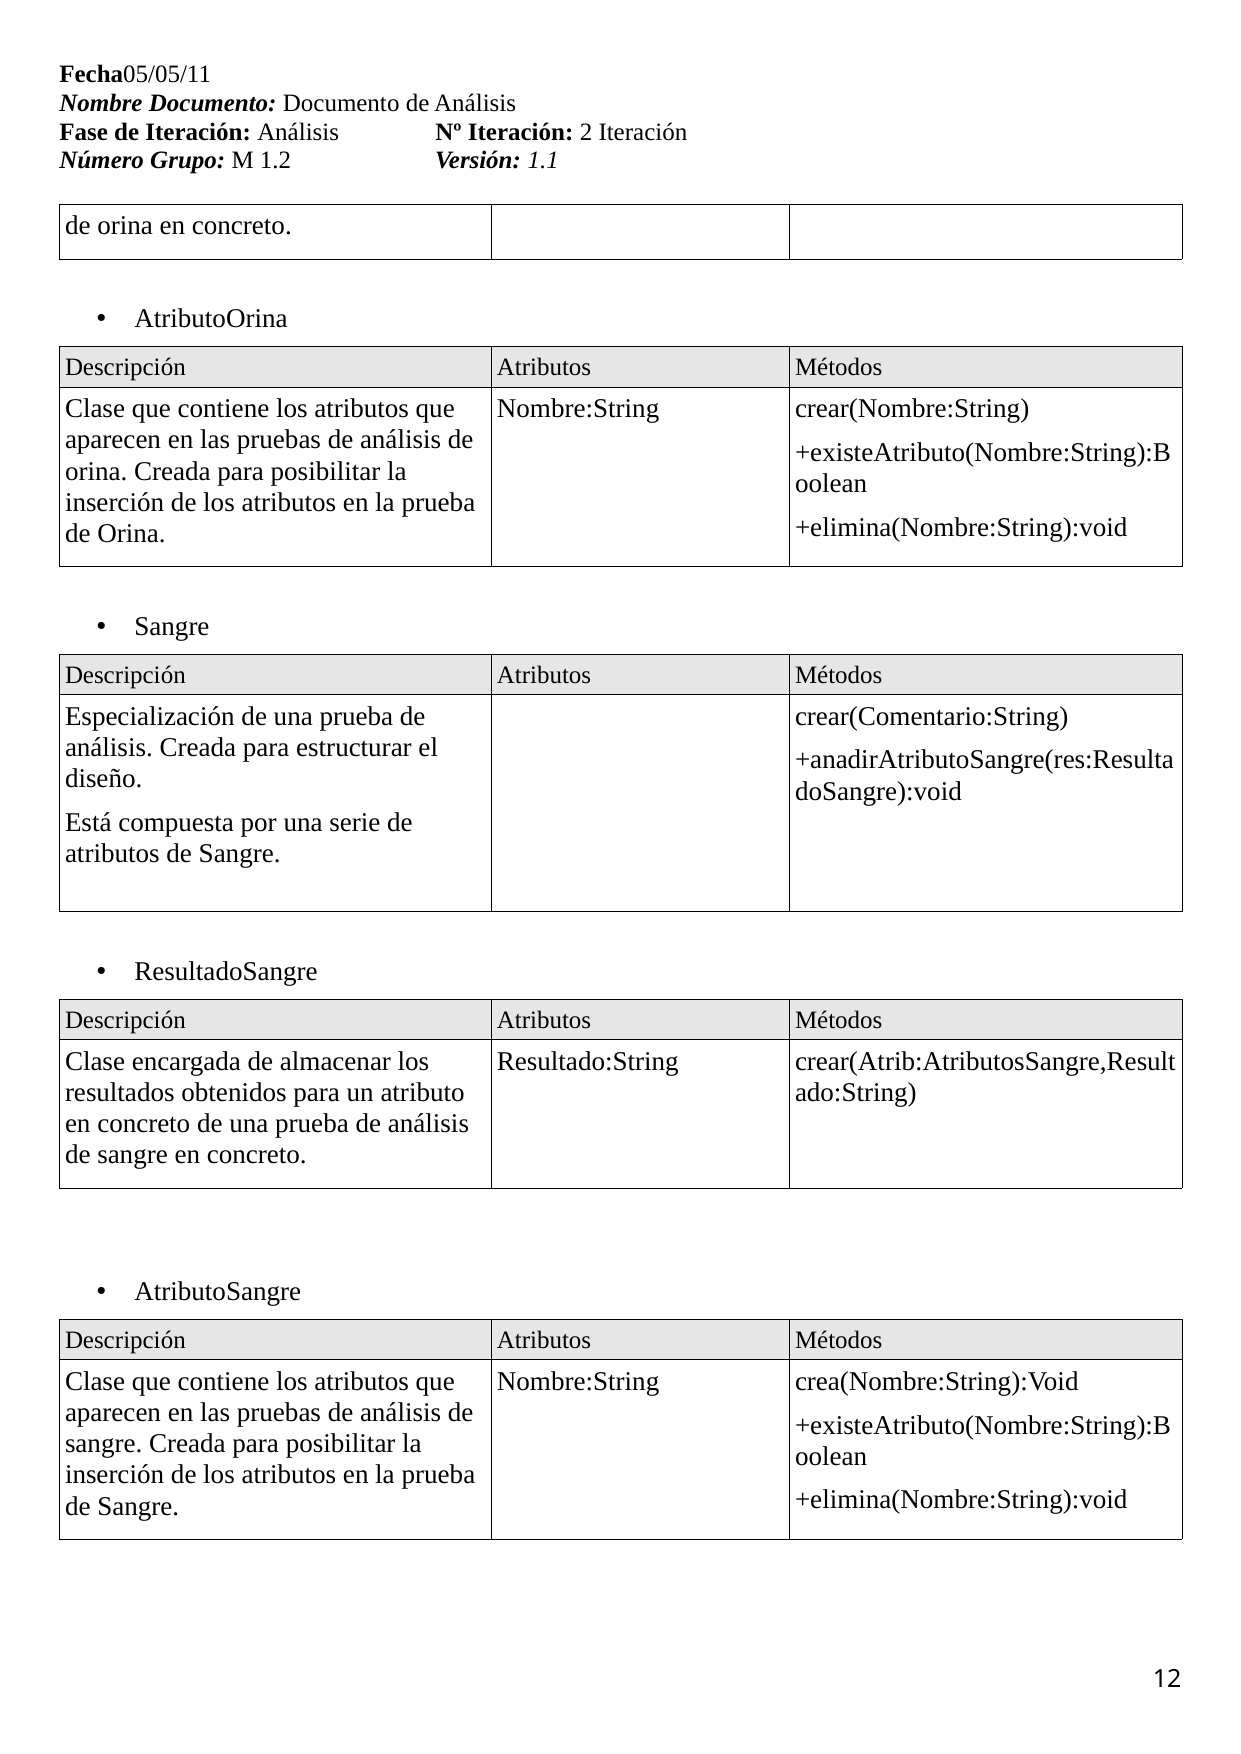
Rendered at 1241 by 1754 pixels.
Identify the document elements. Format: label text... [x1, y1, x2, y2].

table_header Métodos [790, 347, 1182, 387]
table_header Métodos [790, 1000, 1182, 1039]
table_cell Clase que contiene los atributos que aparecen en las pruebas de análisis de orina. Creada para posibilitar la inserción de los atributos en la prueba de Orina. [60, 388, 491, 566]
list AtributoOrina [97, 302, 1181, 334]
table_header Descripción [60, 655, 491, 694]
table_cell crear(Comentario:String) +anadirAtributoSangre(res:ResultadoSangre):void [790, 695, 1182, 911]
table_header Descripción [60, 1320, 491, 1359]
table_cell [790, 205, 1182, 259]
table_cell crear(Nombre:String) +existeAtributo(Nombre:String):Boolean +elimina(Nombre:String):void [790, 388, 1182, 566]
list AtributoSangre [97, 1275, 1181, 1307]
table_header Métodos [790, 655, 1182, 694]
table_cell Clase encargada de almacenar los resultados obtenidos para un atributo en concreto de una prueba de análisis de sangre en concreto. [60, 1040, 491, 1188]
table_cell de orina en concreto. [60, 205, 491, 259]
table_cell crear(Atrib:AtributosSangre,Resultado:String) [790, 1040, 1182, 1188]
table_cell Nombre:String [492, 1360, 789, 1539]
table_header Atributos [492, 655, 789, 694]
table_header Atributos [492, 1320, 789, 1359]
table_header Atributos [492, 347, 789, 387]
table_cell Especialización de una prueba de análisis. Creada para estructurar el diseño. Está compuesta por una serie de atributos de Sangre. [60, 695, 491, 911]
table_header Atributos [492, 1000, 789, 1039]
table_cell [492, 205, 789, 259]
list Sangre [97, 610, 1181, 641]
table_cell Clase que contiene los atributos que aparecen en las pruebas de análisis de sangre. Creada para posibilitar la inserción de los atributos en la prueba de Sangre. [60, 1360, 491, 1539]
list ResultadoSangre [97, 955, 1181, 986]
table_cell Nombre:String [492, 388, 789, 566]
table_header Métodos [790, 1320, 1182, 1359]
table_header Descripción [60, 347, 491, 387]
table_header Descripción [60, 1000, 491, 1039]
table_cell [492, 695, 789, 911]
table_cell Resultado:String [492, 1040, 789, 1188]
table_cell crea(Nombre:String):Void +existeAtributo(Nombre:String):Boolean +elimina(Nombre:String):void [790, 1360, 1182, 1539]
